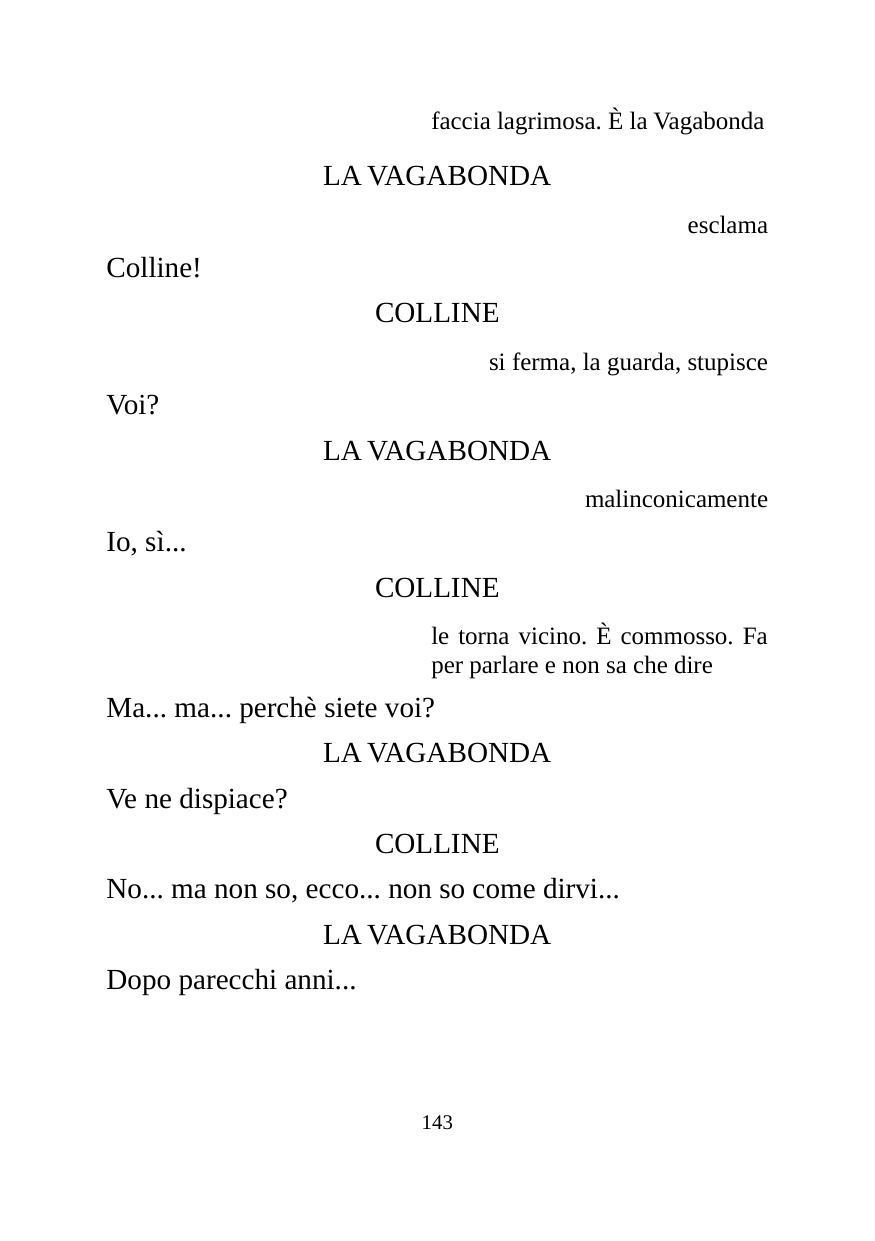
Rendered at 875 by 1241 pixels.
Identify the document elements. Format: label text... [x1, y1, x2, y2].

text Colline! [106, 250, 768, 284]
text LA VAGABONDA [106, 917, 768, 950]
text LA VAGABONDA [106, 158, 768, 192]
text COLLINE [106, 570, 768, 603]
text Io, sì... [106, 524, 768, 558]
text faccia lagrimosa. È la Vagabonda [431, 106, 768, 135]
text COLLINE [106, 296, 768, 329]
text Ma... ma... perchè siete voi? [106, 690, 768, 724]
text Ve ne dispiace? [106, 781, 768, 814]
text esclama [342, 210, 768, 238]
text malinconicamente [342, 484, 768, 513]
text si ferma, la guarda, stupisce [342, 347, 768, 376]
text LA VAGABONDA [106, 736, 768, 769]
text Dopo parecchi anni... [106, 962, 768, 996]
text No... ma non so, ecco... non so come dirvi... [106, 872, 768, 905]
text COLLINE [106, 826, 768, 860]
text Voi? [106, 387, 768, 421]
text LA VAGABONDA [106, 433, 768, 466]
text le torna vicino. È commosso. Fa per parlare e non sa che dire [431, 621, 768, 678]
